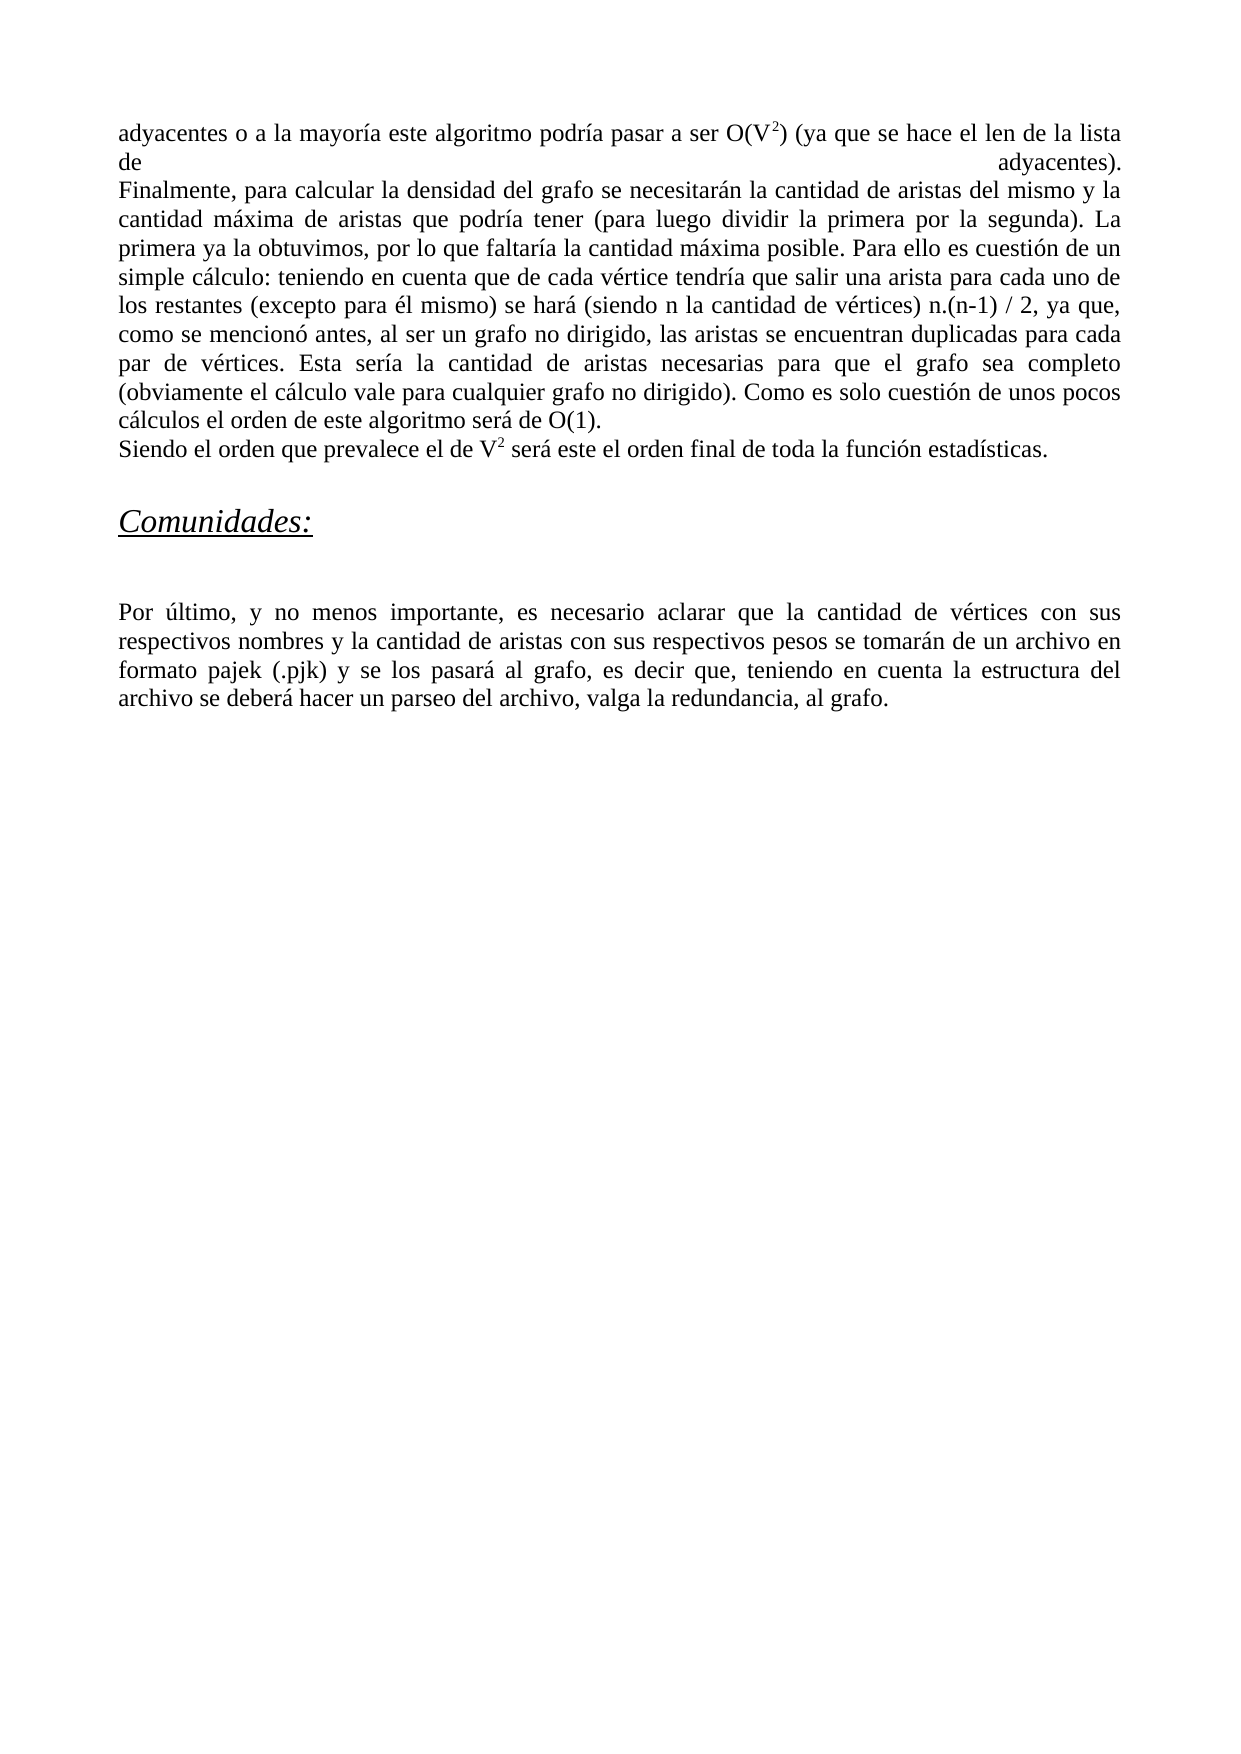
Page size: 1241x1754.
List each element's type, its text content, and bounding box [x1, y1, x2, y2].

text adyacentes o a la mayoría este algoritmo podría pasar a ser O(V2) (ya que se hace el len de la lista de adyacentes). Finalmente, para calcular la densidad del grafo se necesitarán la cantidad de aristas del mismo y la cantidad máxima de aristas que podría tener (para luego dividir la primera por la segunda). La primera ya la obtuvimos, por lo que faltaría la cantidad máxima posible. Para ello es cuestión de un simple cálculo: teniendo en cuenta que de cada vértice tendría que salir una arista para cada uno de los restantes (excepto para él mismo) se hará (siendo n la cantidad de vértices) n.(n-1) / 2, ya que, como se mencionó antes, al ser un grafo no dirigido, las aristas se encuentran duplicadas para cada par de vértices. Esta sería la cantidad de aristas necesarias para que el grafo sea completo (obviamente el cálculo vale para cualquier grafo no dirigido). Como es solo cuestión de unos pocos cálculos el orden de este algoritmo será de O(1). [118, 118, 1122, 434]
text Siendo el orden que prevalece el de V2 será este el orden final de toda la función estadísticas. [118, 434, 1122, 463]
text Por último, y no menos importante, es necesario aclarar que la cantidad de vértices con sus respectivos nombres y la cantidad de aristas con sus respectivos pesos se tomarán de un archivo en formato pajek (.pjk) y se los pasará al grafo, es decir que, teniendo en cuenta la estructura del archivo se deberá hacer un parseo del archivo, valga la redundancia, al grafo. [118, 597, 1122, 712]
text Comunidades: [118, 501, 1122, 540]
